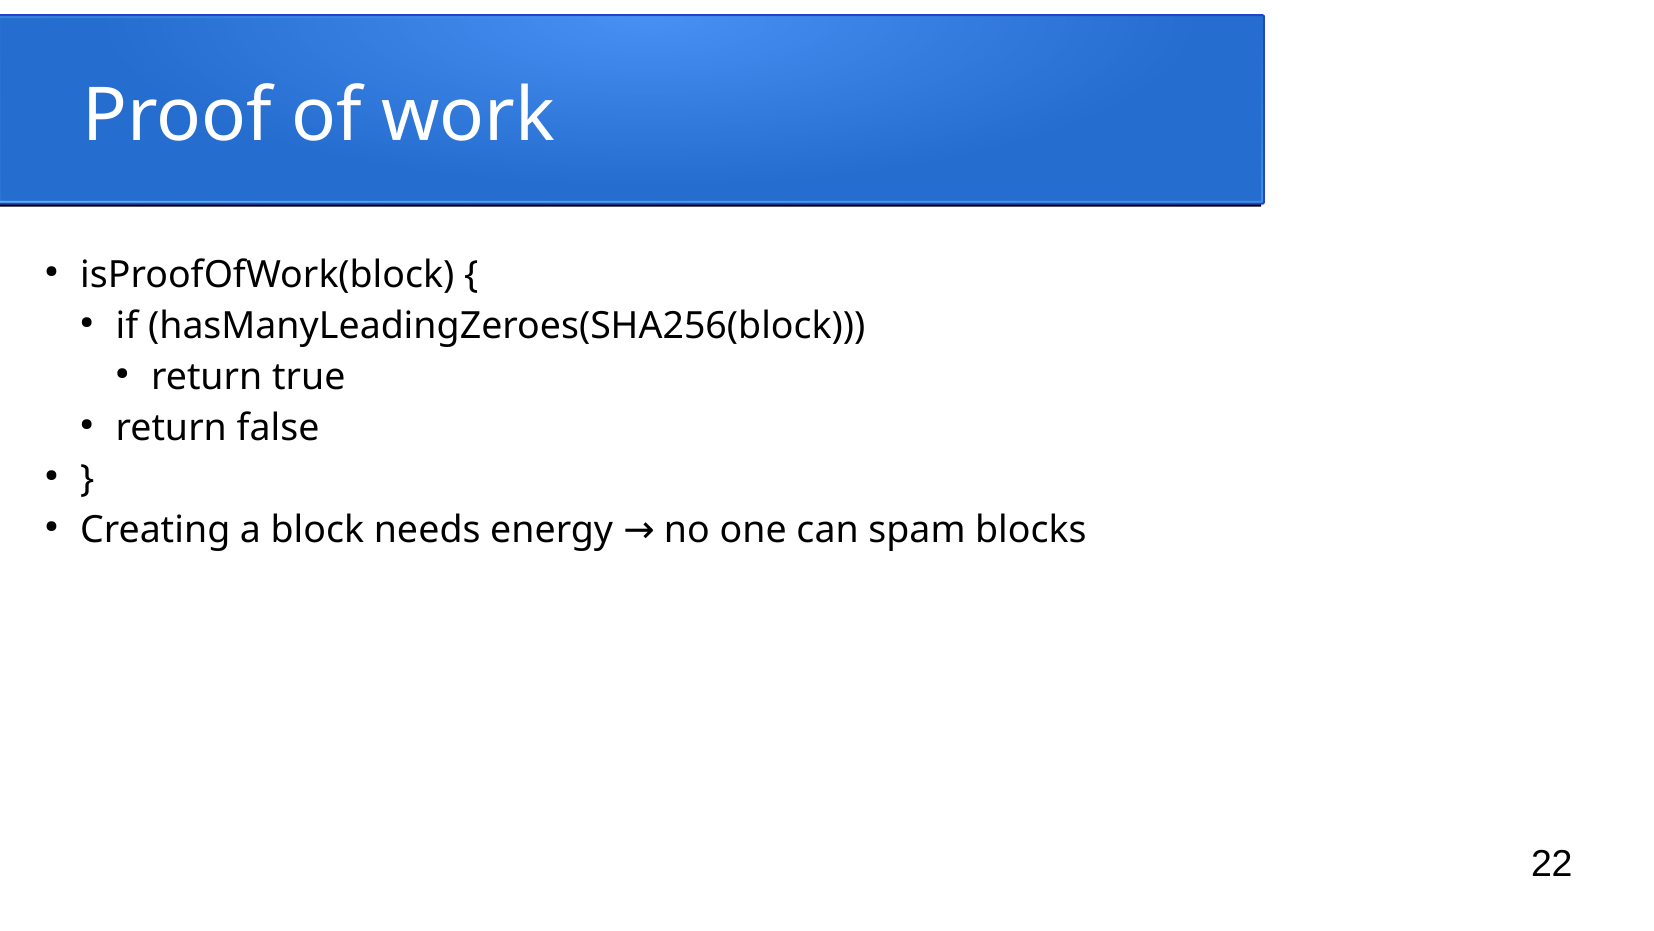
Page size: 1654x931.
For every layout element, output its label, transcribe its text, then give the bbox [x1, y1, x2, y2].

title Proof of work [82, 35, 1235, 189]
text_box isProofOfWork(block) { if (hasManyLeadingZeroes(SHA256(block))) return true return false } Creating a block needs energy → no one can spam blocks [30, 240, 1606, 553]
